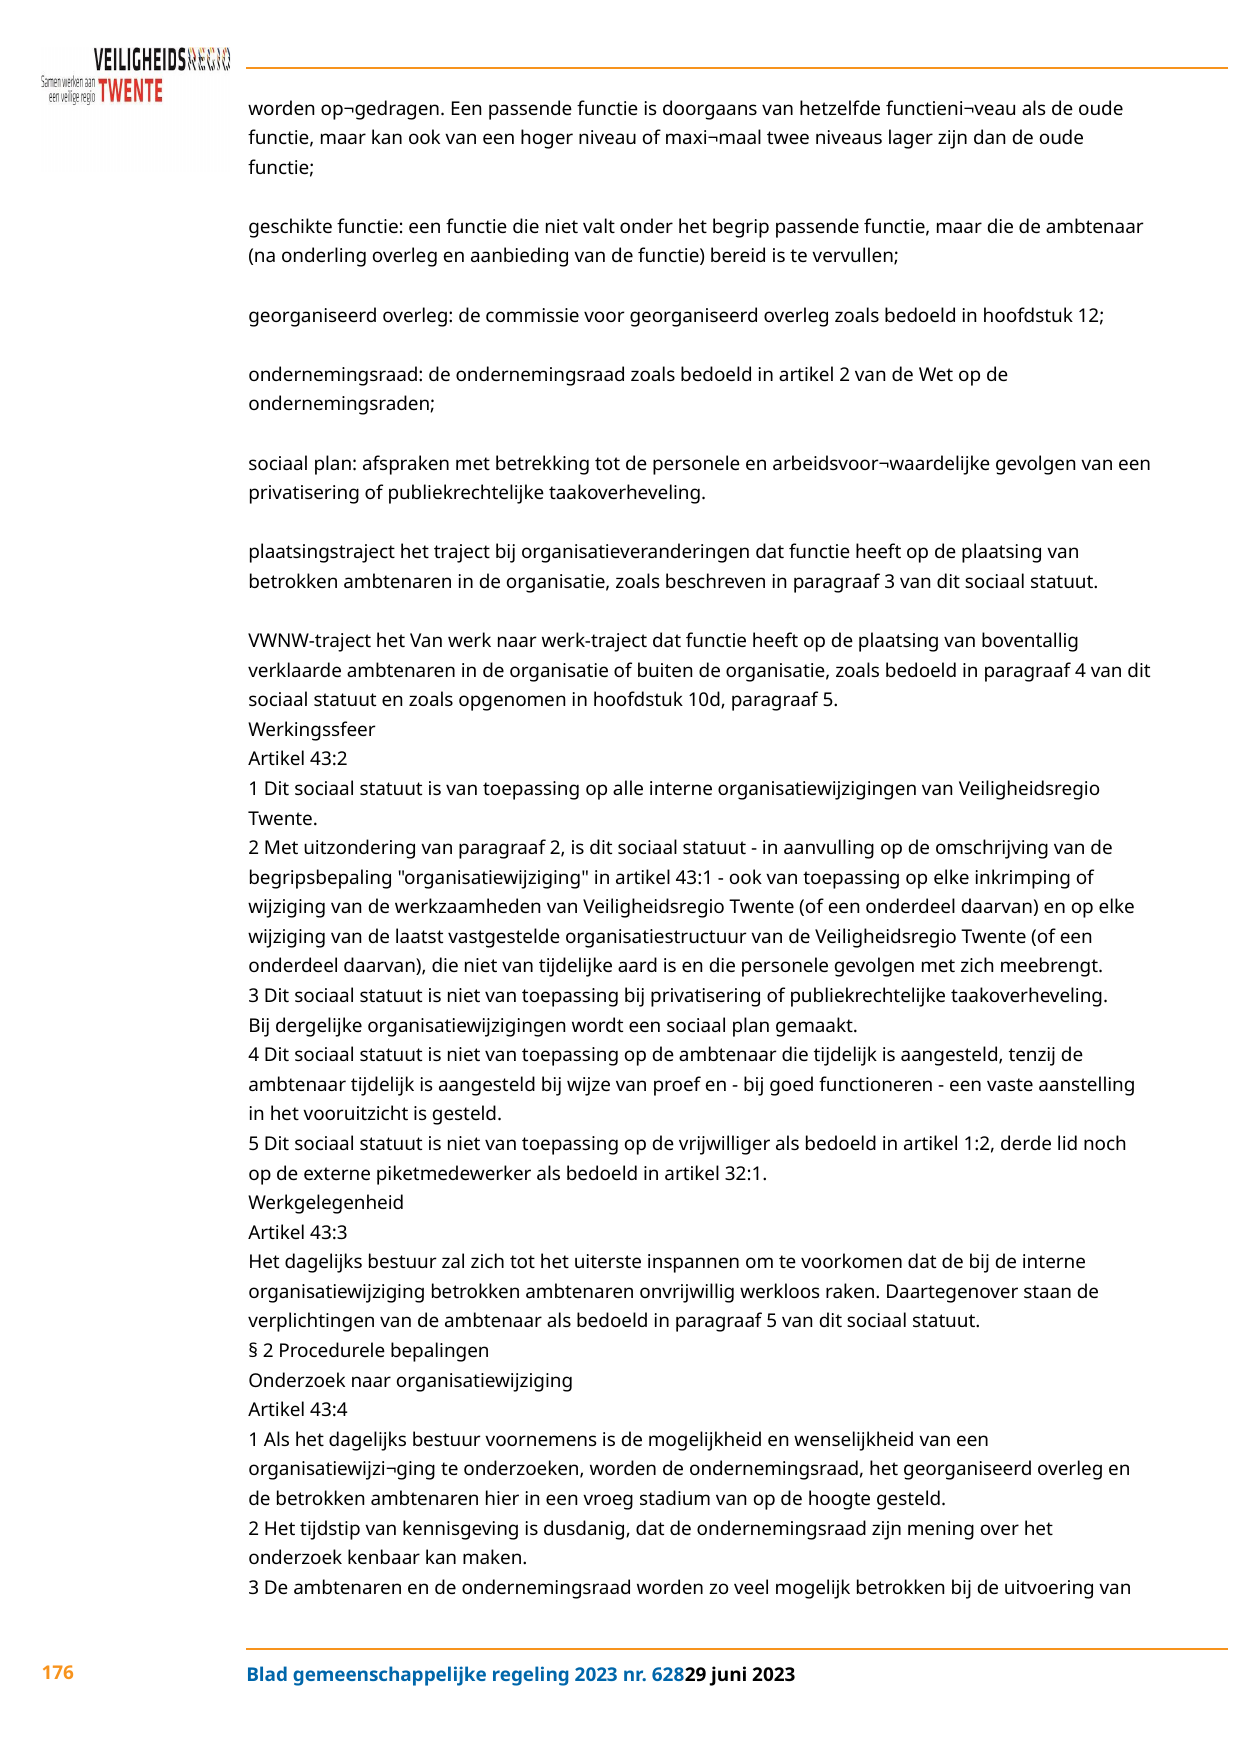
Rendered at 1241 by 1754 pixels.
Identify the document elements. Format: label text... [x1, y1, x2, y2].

text 1 Dit sociaal statuut is van toepassing op alle interne organisatiewijzigingen van Veiligheidsregio Twente. [248, 775, 1152, 831]
text Werkgelegenheid [248, 1189, 1152, 1215]
text 3 Dit sociaal statuut is niet van toepassing bij privatisering of publiekrechtelijke taakoverheveling. [248, 982, 1152, 1008]
text worden op¬gedragen. Een passende functie is doorgaans van hetzelfde functieni¬veau als de oude functie, maar kan ook van een hoger niveau of maxi¬maal twee niveaus lager zijn dan de oude functie; [248, 95, 1152, 180]
text § 2 Procedurele bepalingen [248, 1337, 1152, 1363]
text 2 Met uitzondering van paragraaf 2, is dit sociaal statuut - in aanvulling op de omschrijving van de begripsbepaling "organisatiewijziging" in artikel 43:1 - ook van toepassing op elke inkrimping of wijziging van de werkzaamheden van Veiligheidsregio Twente (of een onderdeel daarvan) en op elke wijziging van de laatst vastgestelde organisatiestructuur van de Veiligheidsregio Twente (of een onderdeel daarvan), die niet van tijdelijke aard is en die personele gevolgen met zich meebrengt. [248, 834, 1152, 978]
text Artikel 43:4 [248, 1396, 1152, 1422]
text 3 De ambtenaren en de ondernemingsraad worden zo veel mogelijk betrokken bij de uitvoering van [248, 1574, 1152, 1600]
text Onderzoek naar organisatiewijziging [248, 1367, 1152, 1393]
text Werkingssfeer [248, 716, 1152, 742]
text 2 Het tijdstip van kennisgeving is dusdanig, dat de ondernemingsraad zijn mening over het onderzoek kenbaar kan maken. [248, 1515, 1152, 1570]
text 4 Dit sociaal statuut is niet van toepassing op de ambtenaar die tijdelijk is aangesteld, tenzij de ambtenaar tijdelijk is aangesteld bij wijze van proef en - bij goed functioneren - een vaste aanstelling in het vooruitzicht is gesteld. [248, 1041, 1152, 1126]
text VWNW-traject het Van werk naar werk-traject dat functie heeft op de plaatsing van boventallig verklaarde ambtenaren in de organisatie of buiten de organisatie, zoals bedoeld in paragraaf 4 van dit sociaal statuut en zoals opgenomen in hoofdstuk 10d, paragraaf 5. [248, 627, 1152, 712]
text Artikel 43:3 [248, 1219, 1152, 1245]
text sociaal plan: afspraken met betrekking tot de personele en arbeidsvoor¬waardelijke gevolgen van een privatisering of publiekrechtelijke taakoverheveling. [248, 450, 1152, 505]
picture [41, 47, 231, 172]
text ondernemingsraad: de ondernemingsraad zoals bedoeld in artikel 2 van de Wet op de ondernemingsraden; [248, 361, 1152, 416]
text Bij dergelijke organisatiewijzigingen wordt een sociaal plan gemaakt. [248, 1012, 1152, 1038]
text georganiseerd overleg: de commissie voor georganiseerd overleg zoals bedoeld in hoofdstuk 12; [248, 302, 1152, 328]
text Artikel 43:2 [248, 746, 1152, 771]
text 5 Dit sociaal statuut is niet van toepassing op de vrijwilliger als bedoeld in artikel 1:2, derde lid noch op de externe piketmedewerker als bedoeld in artikel 32:1. [248, 1130, 1152, 1186]
text plaatsingstraject het traject bij organisatieveranderingen dat functie heeft op de plaatsing van betrokken ambtenaren in de organisatie, zoals beschreven in paragraaf 3 van dit sociaal statuut. [248, 538, 1152, 594]
text Het dagelijks bestuur zal zich tot het uiterste inspannen om te voorkomen dat de bij de interne organisatiewijziging betrokken ambtenaren onvrijwillig werkloos raken. Daartegenover staan de verplichtingen van de ambtenaar als bedoeld in paragraaf 5 van dit sociaal statuut. [248, 1248, 1152, 1333]
text geschikte functie: een functie die niet valt onder het begrip passende functie, maar die de ambtenaar (na onderling overleg en aanbieding van de functie) bereid is te vervullen; [248, 213, 1152, 268]
text 1 Als het dagelijks bestuur voornemens is de mogelijkheid en wenselijkheid van een organisatiewijzi¬ging te onderzoeken, worden de ondernemingsraad, het georganiseerd overleg en de betrokken ambtenaren hier in een vroeg stadium van op de hoogte gesteld. [248, 1426, 1152, 1511]
